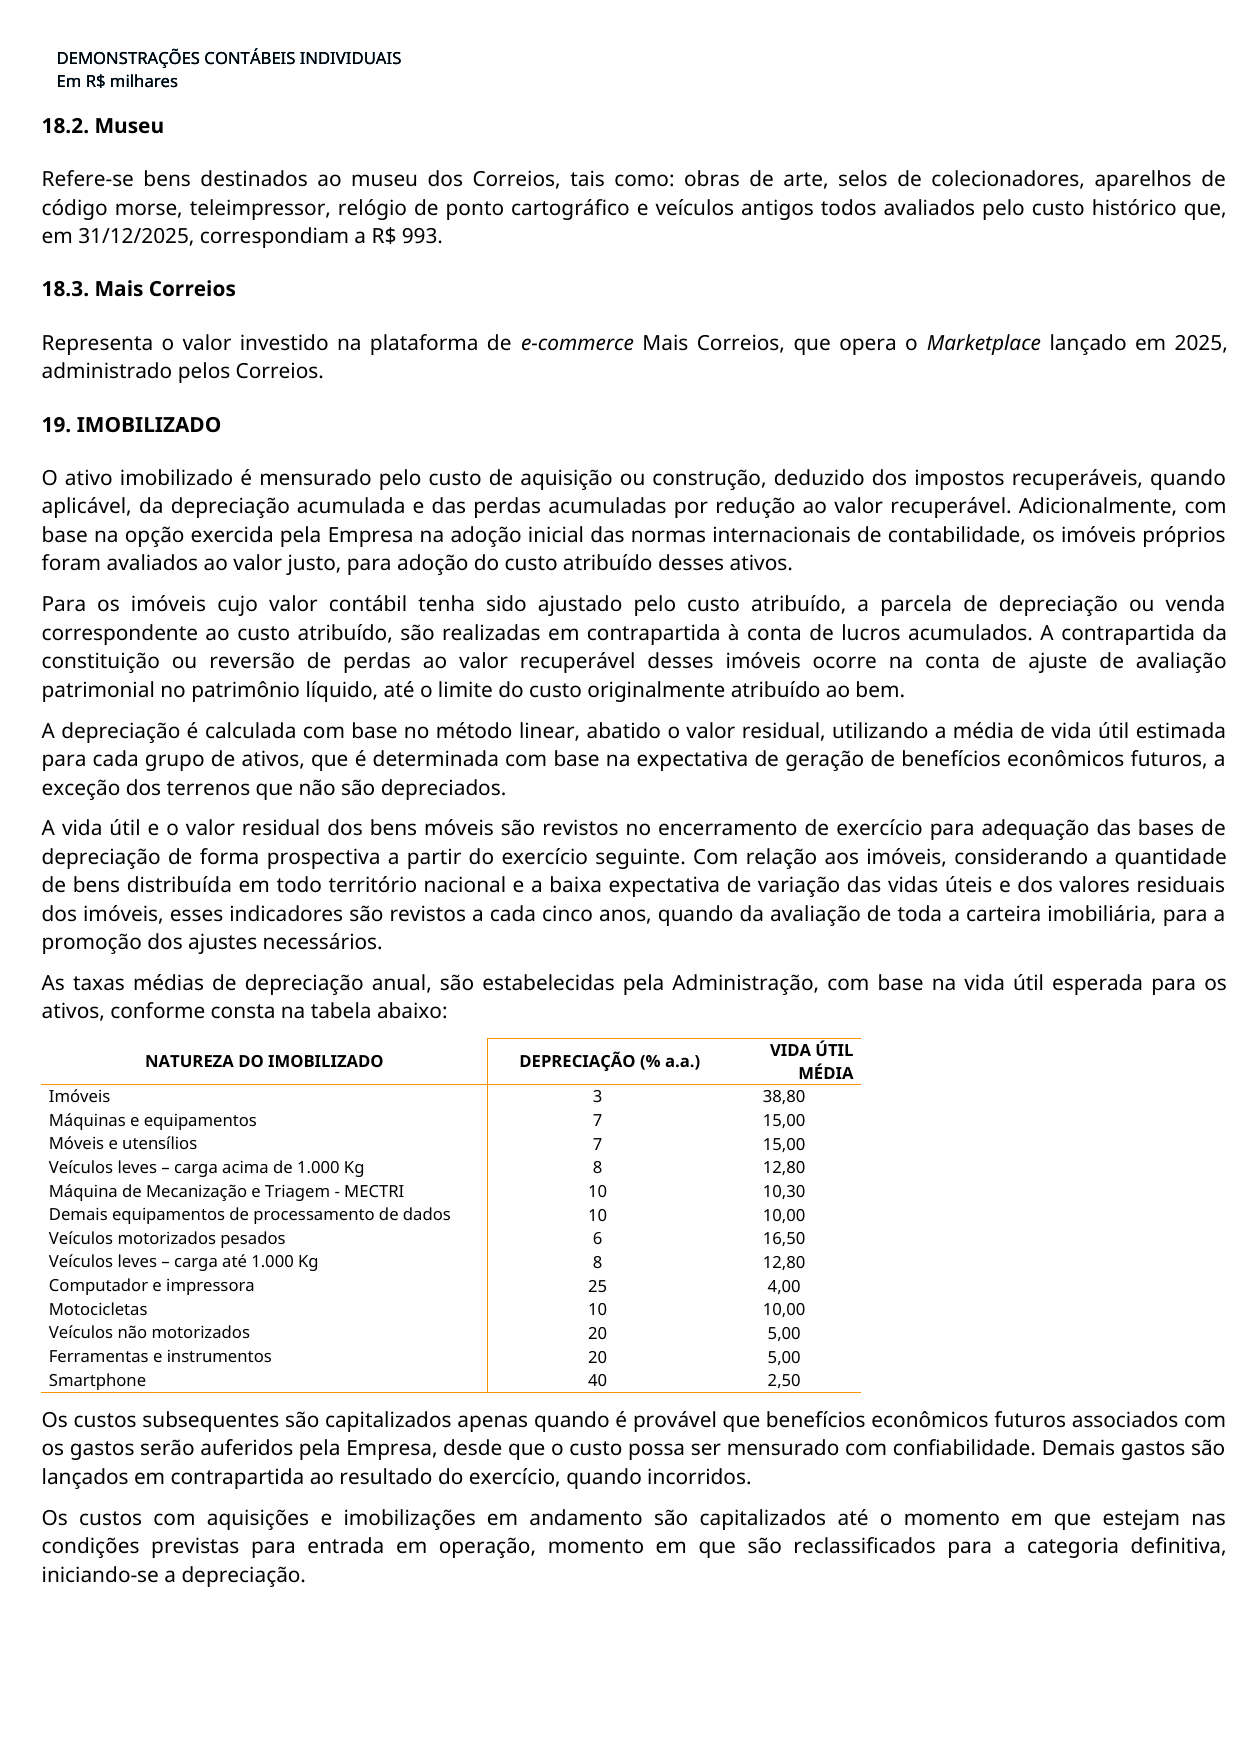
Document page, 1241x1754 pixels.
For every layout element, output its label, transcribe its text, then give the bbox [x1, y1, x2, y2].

table_cell 20 [488, 1321, 707, 1344]
table_cell Veículos leves – carga acima de 1.000 Kg [41, 1155, 487, 1179]
table_cell Computador e impressora [41, 1273, 487, 1297]
table_cell 15,00 [708, 1131, 861, 1155]
text A vida útil e o valor residual dos bens móveis são revistos no encerramento de exercício para adequação das bases de depreciação de forma prospectiva a partir do exercício seguinte. Com relação aos imóveis, considerando a quantidade de bens distribuída em todo território nacional e a baixa expectativa de variação das vidas úteis e dos valores residuais dos imóveis, esses indicadores são revistos a cada cinco anos, quando da avaliação de toda a carteira imobiliária, para a promoção dos ajustes necessários. [41, 813, 1228, 956]
table_cell 12,80 [708, 1155, 861, 1179]
table_cell 5,00 [708, 1344, 861, 1368]
table_cell Motocicletas [41, 1297, 487, 1321]
subtitle Museu [41, 111, 1228, 139]
table_cell 20 [488, 1344, 707, 1368]
table_cell 7 [488, 1108, 707, 1131]
text As taxas médias de depreciação anual, são estabelecidas pela Administração, com base na vida útil esperada para os ativos, conforme consta na tabela abaixo: [41, 968, 1228, 1025]
text Representa o valor investido na plataforma de e-commerce Mais Correios, que opera o Marketplace lançado em 2025, administrado pelos Correios. [41, 328, 1228, 385]
table_cell 10 [488, 1297, 707, 1321]
table_cell 12,80 [708, 1250, 861, 1273]
text Os custos subsequentes são capitalizados apenas quando é provável que benefícios econômicos futuros associados com os gastos serão auferidos pela Empresa, desde que o custo possa ser mensurado com confiabilidade. Demais gastos são lançados em contrapartida ao resultado do exercício, quando incorridos. [41, 1405, 1228, 1490]
table_cell Demais equipamentos de processamento de dados [41, 1203, 487, 1226]
table_cell 15,00 [708, 1108, 861, 1131]
table_cell Máquinas e equipamentos [41, 1108, 487, 1131]
text Para os imóveis cujo valor contábil tenha sido ajustado pelo custo atribuído, a parcela de depreciação ou venda correspondente ao custo atribuído, são realizadas em contrapartida à conta de lucros acumulados. A contrapartida da constituição ou reversão de perdas ao valor recuperável desses imóveis ocorre na conta de ajuste de avaliação patrimonial no patrimônio líquido, até o limite do custo originalmente atribuído ao bem. [41, 589, 1228, 703]
table_cell 10 [488, 1203, 707, 1226]
table_cell 8 [488, 1155, 707, 1179]
table_header VIDA ÚTIL MÉDIA [708, 1039, 861, 1084]
table_cell Ferramentas e instrumentos [41, 1344, 487, 1368]
subtitle Mais Correios [41, 274, 1228, 303]
table_cell 10,30 [708, 1179, 861, 1202]
subtitle IMOBILIZADO [41, 410, 1228, 438]
table_cell 38,80 [708, 1085, 861, 1108]
table_cell 6 [488, 1226, 707, 1250]
table_cell Veículos leves – carga até 1.000 Kg [41, 1250, 487, 1273]
table_cell 3 [488, 1085, 707, 1108]
table_cell 40 [488, 1368, 707, 1392]
table_cell Veículos não motorizados [41, 1321, 487, 1344]
table_cell 2,50 [708, 1368, 861, 1392]
table_cell 10,00 [708, 1297, 861, 1321]
table_header DEPRECIAÇÃO (% a.a.) [488, 1039, 707, 1084]
table_cell 8 [488, 1250, 707, 1273]
table_cell Móveis e utensílios [41, 1131, 487, 1155]
table_cell 4,00 [708, 1273, 861, 1297]
text O ativo imobilizado é mensurado pelo custo de aquisição ou construção, deduzido dos impostos recuperáveis, quando aplicável, da depreciação acumulada e das perdas acumuladas por redução ao valor recuperável. Adicionalmente, com base na opção exercida pela Empresa na adoção inicial das normas internacionais de contabilidade, os imóveis próprios foram avaliados ao valor justo, para adoção do custo atribuído desses ativos. [41, 463, 1228, 577]
text Os custos com aquisições e imobilizações em andamento são capitalizados até o momento em que estejam nas condições previstas para entrada em operação, momento em que são reclassificados para a categoria definitiva, iniciando-se a depreciação. [41, 1503, 1228, 1588]
text Refere-se bens destinados ao museu dos Correios, tais como: obras de arte, selos de colecionadores, aparelhos de código morse, teleimpressor, relógio de ponto cartográfico e veículos antigos todos avaliados pelo custo histórico que, em 31/12/2025, correspondiam a R$ 993. [41, 164, 1228, 249]
table_cell 16,50 [708, 1226, 861, 1250]
table_cell Smartphone [41, 1368, 487, 1392]
table_cell Máquina de Mecanização e Triagem - MECTRI [41, 1179, 487, 1202]
table_cell Imóveis [41, 1085, 487, 1108]
table_cell 10 [488, 1179, 707, 1202]
table_cell 5,00 [708, 1321, 861, 1344]
table_cell 10,00 [708, 1203, 861, 1226]
table_header NATUREZA DO IMOBILIZADO [41, 1038, 487, 1084]
table_cell Veículos motorizados pesados [41, 1226, 487, 1250]
table_cell 7 [488, 1131, 707, 1155]
text A depreciação é calculada com base no método linear, abatido o valor residual, utilizando a média de vida útil estimada para cada grupo de ativos, que é determinada com base na expectativa de geração de benefícios econômicos futuros, a exceção dos terrenos que não são depreciados. [41, 716, 1228, 801]
table_cell 25 [488, 1273, 707, 1297]
